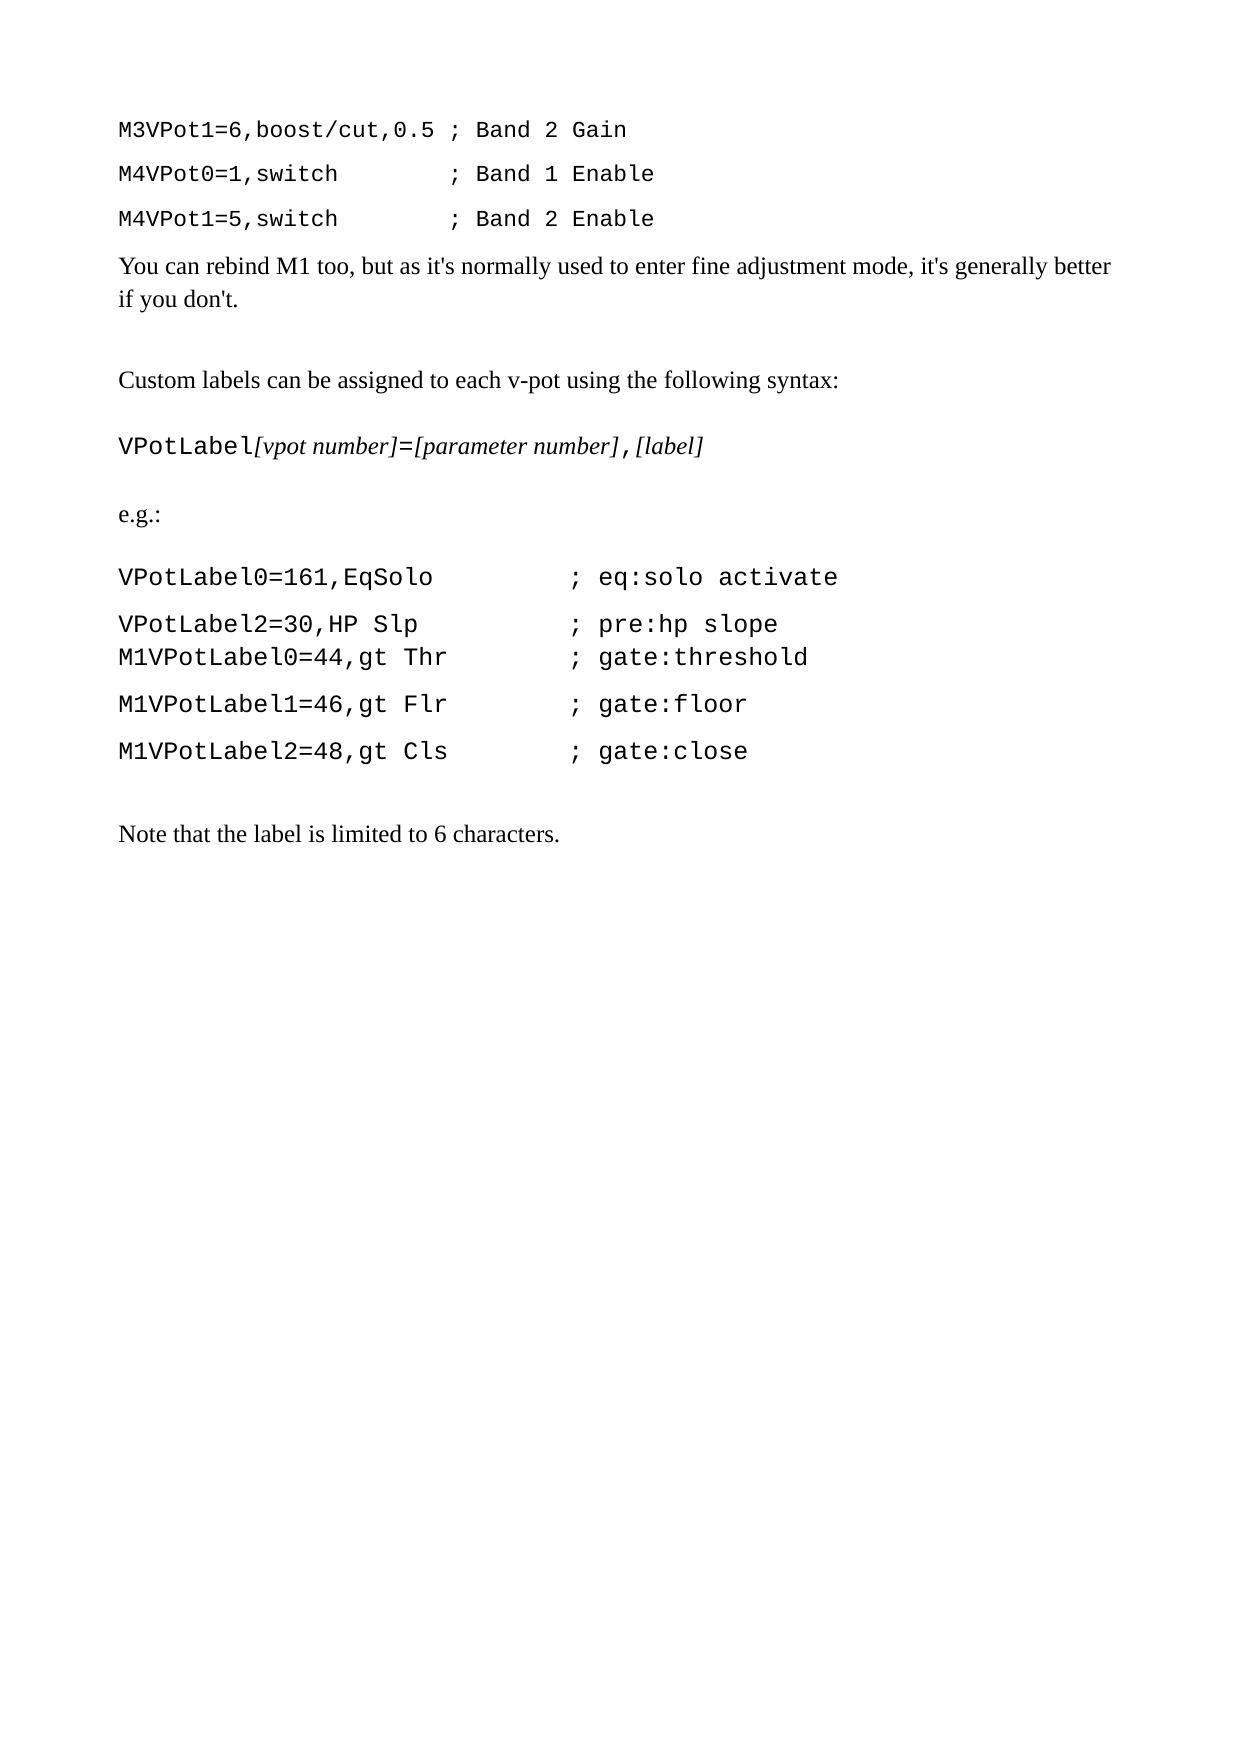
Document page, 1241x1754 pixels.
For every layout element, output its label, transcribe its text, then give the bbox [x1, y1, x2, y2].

text M4VPot0=1,switch ; Band 1 Enable [118, 162, 1122, 188]
text M3VPot1=6,boost/cut,0.5 ; Band 2 Gain [118, 118, 1122, 144]
text Custom labels can be assigned to each v-pot using the following syntax: VPotLabel[vpot number]=[parameter number],[label] e.g.: VPotLabel0=161,EqSolo ; eq:solo activate [118, 332, 1122, 593]
text VPotLabel2=30,HP Slp ; pre:hp slope M1VPotLabel0=44,gt Thr ; gate:threshold [118, 612, 1122, 673]
text You can rebind M1 too, but as it's normally used to enter fine adjustment mode, it's generally better if you don't. [118, 251, 1122, 313]
text M1VPotLabel2=48,gt Cls ; gate:close [118, 739, 1122, 767]
text M4VPot1=5,switch ; Band 2 Enable [118, 207, 1122, 233]
text Note that the label is limited to 6 characters. [118, 786, 1122, 848]
text M1VPotLabel1=46,gt Flr ; gate:floor [118, 692, 1122, 720]
